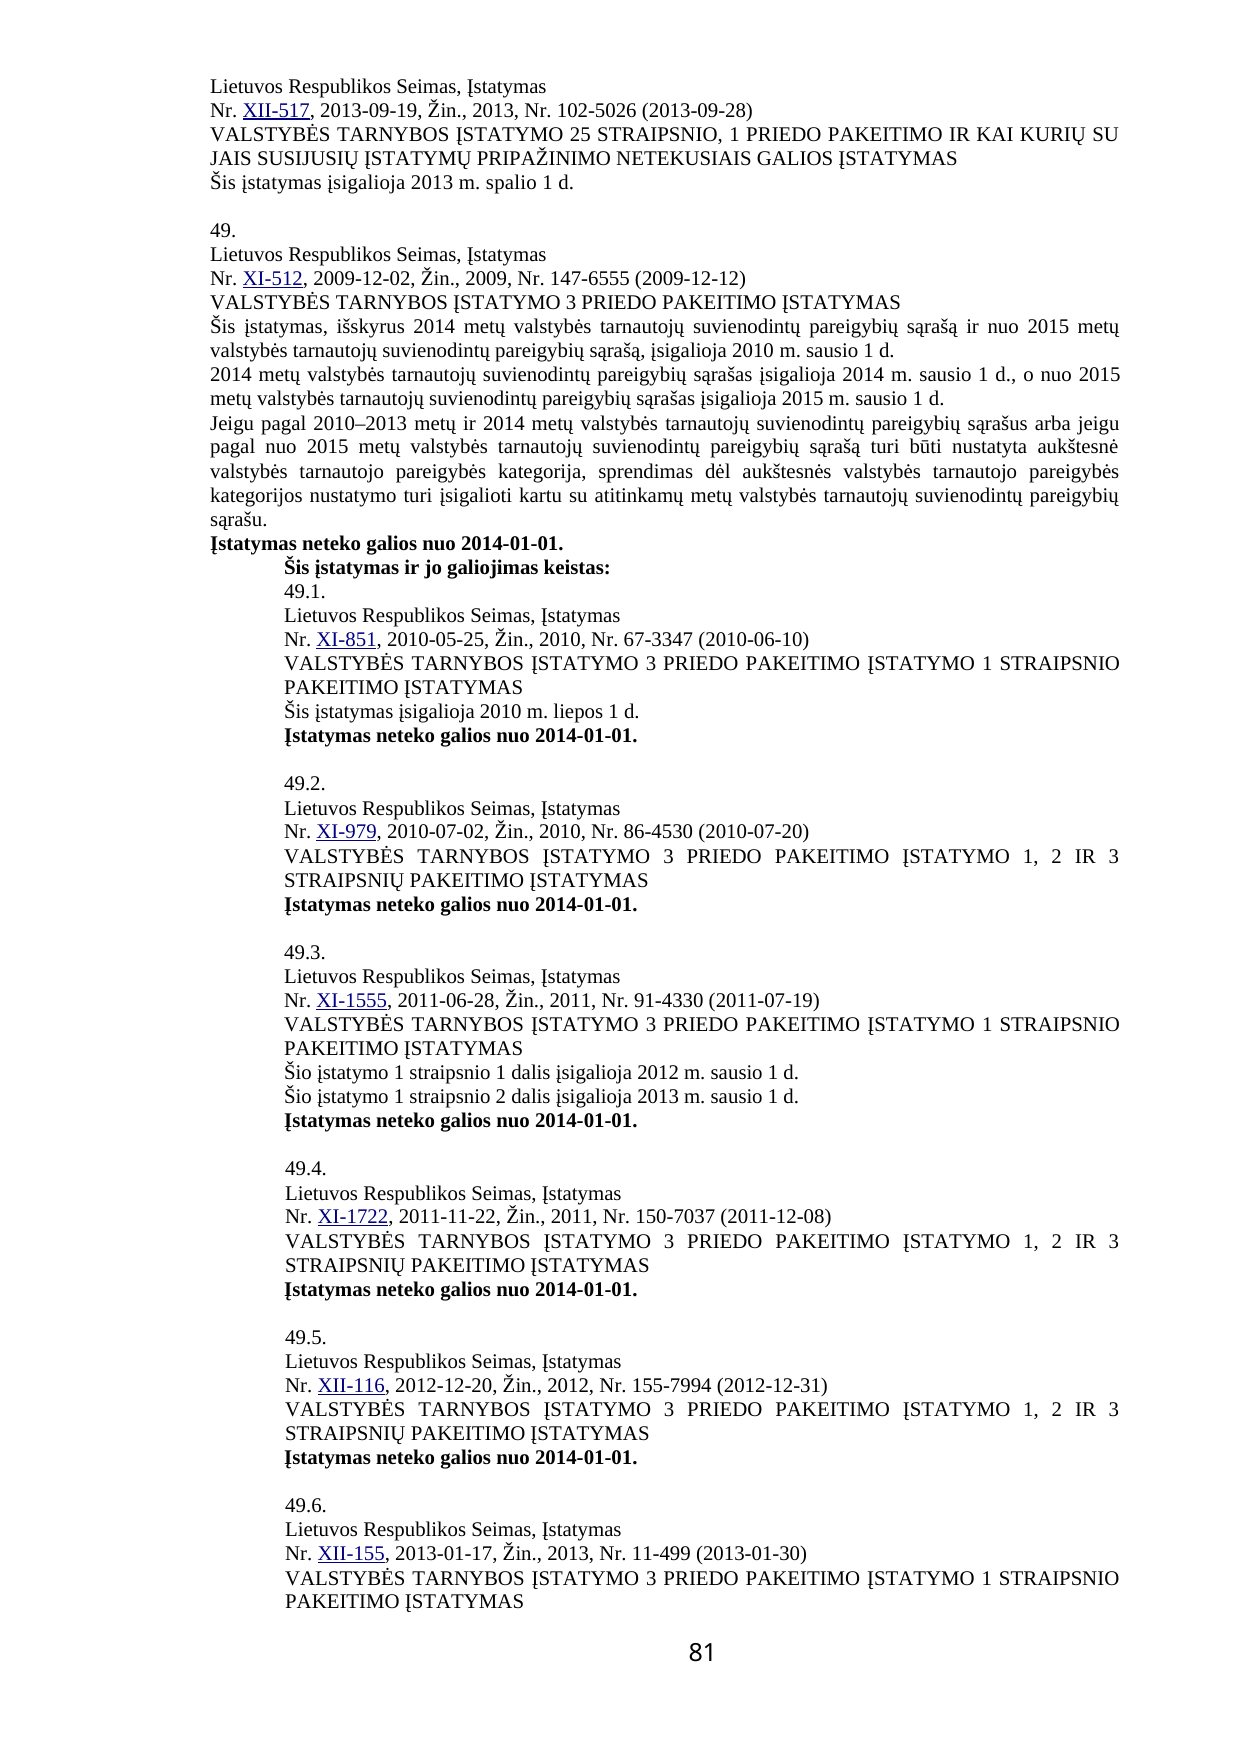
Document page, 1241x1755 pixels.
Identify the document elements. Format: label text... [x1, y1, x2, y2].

text Lietuvos Respublikos Seimas, Įstatymas [210, 964, 1120, 988]
text 49.6. [210, 1493, 1120, 1517]
text Nr. XI-1555, 2011-06-28, Žin., 2011, Nr. 91-4330 (2011-07-19) [210, 988, 1120, 1012]
text 49.1. [210, 579, 1120, 603]
text VALSTYBĖS TARNYBOS ĮSTATYMO 3 PRIEDO PAKEITIMO ĮSTATYMO 1, 2 IR 3 STRAIPSNIŲ PAKEITIMO ĮSTATYMAS [285, 1228, 1120, 1277]
text Lietuvos Respublikos Seimas, Įstatymas [210, 242, 1120, 266]
text VALSTYBĖS TARNYBOS ĮSTATYMO 3 PRIEDO PAKEITIMO ĮSTATYMO 1 STRAIPSNIO PAKEITIMO ĮSTATYMAS [284, 651, 1120, 699]
text Lietuvos Respublikos Seimas, Įstatymas [285, 1180, 1120, 1204]
text Nr. XI-1722, 2011-11-22, Žin., 2011, Nr. 150-7037 (2011-12-08) [285, 1204, 1120, 1228]
text Įstatymas neteko galios nuo 2014-01-01. [210, 1108, 1120, 1132]
text 2014 metų valstybės tarnautojų suvienodintų pareigybių sąrašas įsigalioja 2014 m. sausio 1 d., o nuo 2015 metų valstybės tarnautojų suvienodintų pareigybių sąrašas įsigalioja 2015 m. sausio 1 d. [210, 362, 1120, 410]
text Šis įstatymas įsigalioja 2013 m. spalio 1 d. [210, 170, 1120, 194]
text Lietuvos Respublikos Seimas, Įstatymas [210, 795, 1120, 819]
text Lietuvos Respublikos Seimas, Įstatymas [210, 1349, 1120, 1373]
text Šis įstatymas įsigalioja 2010 m. liepos 1 d. [210, 699, 1120, 723]
text Nr. XI-979, 2010-07-02, Žin., 2010, Nr. 86-4530 (2010-07-20) [210, 819, 1120, 843]
text Šis įstatymas ir jo galiojimas keistas: [210, 555, 1120, 579]
text VALSTYBĖS TARNYBOS ĮSTATYMO 3 PRIEDO PAKEITIMO ĮSTATYMAS [210, 290, 1120, 314]
text Jeigu pagal 2010–2013 metų ir 2014 metų valstybės tarnautojų suvienodintų pareigybių sąrašus arba jeigu pagal nuo 2015 metų valstybės tarnautojų suvienodintų pareigybių sąrašą turi būti nustatyta aukštesnė valstybės tarnautojo pareigybės kategorija, sprendimas dėl aukštesnės valstybės tarnautojo pareigybės kategorijos nustatymo turi įsigalioti kartu su atitinkamų metų valstybės tarnautojų suvienodintų pareigybių sąrašu. [210, 410, 1120, 531]
text Įstatymas neteko galios nuo 2014-01-01. [210, 723, 1120, 747]
text VALSTYBĖS TARNYBOS ĮSTATYMO 3 PRIEDO PAKEITIMO ĮSTATYMO 1, 2 IR 3 STRAIPSNIŲ PAKEITIMO ĮSTATYMAS [285, 1397, 1120, 1445]
text Šis įstatymas, išskyrus 2014 metų valstybės tarnautojų suvienodintų pareigybių sąrašą ir nuo 2015 metų valstybės tarnautojų suvienodintų pareigybių sąrašą, įsigalioja 2010 m. sausio 1 d. [210, 314, 1120, 362]
text 49.3. [210, 940, 1120, 964]
text 49.2. [210, 771, 1120, 795]
text Įstatymas neteko galios nuo 2014-01-01. [210, 531, 1120, 555]
text 49.4. [285, 1156, 1120, 1180]
text 49. [210, 218, 1120, 242]
text Nr. XI-851, 2010-05-25, Žin., 2010, Nr. 67-3347 (2010-06-10) [210, 627, 1120, 651]
text Įstatymas neteko galios nuo 2014-01-01. [210, 892, 1120, 916]
text Įstatymas neteko galios nuo 2014-01-01. [210, 1277, 1120, 1301]
text Nr. XII-517, 2013-09-19, Žin., 2013, Nr. 102-5026 (2013-09-28) [210, 98, 1120, 122]
text Lietuvos Respublikos Seimas, Įstatymas [210, 1517, 1120, 1541]
text Šio įstatymo 1 straipsnio 1 dalis įsigalioja 2012 m. sausio 1 d. [210, 1060, 1126, 1084]
text Įstatymas neteko galios nuo 2014-01-01. [210, 1445, 1120, 1469]
text VALSTYBĖS TARNYBOS ĮSTATYMO 3 PRIEDO PAKEITIMO ĮSTATYMO 1 STRAIPSNIO PAKEITIMO ĮSTATYMAS [284, 1012, 1120, 1060]
text Lietuvos Respublikos Seimas, Įstatymas [210, 603, 1120, 627]
text 49.5. [210, 1325, 1120, 1349]
text Nr. XI-512, 2009-12-02, Žin., 2009, Nr. 147-6555 (2009-12-12) [210, 266, 1120, 290]
text Šio įstatymo 1 straipsnio 2 dalis įsigalioja 2013 m. sausio 1 d. [210, 1084, 1120, 1108]
text VALSTYBĖS TARNYBOS ĮSTATYMO 3 PRIEDO PAKEITIMO ĮSTATYMO 1 STRAIPSNIO PAKEITIMO ĮSTATYMAS [285, 1565, 1120, 1613]
text Nr. XII-155, 2013-01-17, Žin., 2013, Nr. 11-499 (2013-01-30) [210, 1541, 1120, 1565]
text Nr. XII-116, 2012-12-20, Žin., 2012, Nr. 155-7994 (2012-12-31) [210, 1373, 1120, 1397]
text VALSTYBĖS TARNYBOS ĮSTATYMO 3 PRIEDO PAKEITIMO ĮSTATYMO 1, 2 IR 3 STRAIPSNIŲ PAKEITIMO ĮSTATYMAS [284, 843, 1120, 892]
text Lietuvos Respublikos Seimas, Įstatymas [210, 73, 1120, 98]
text VALSTYBĖS TARNYBOS ĮSTATYMO 25 STRAIPSNIO, 1 PRIEDO PAKEITIMO IR KAI KURIŲ SU JAIS SUSIJUSIŲ ĮSTATYMŲ PRIPAŽINIMO NETEKUSIAIS GALIOS ĮSTATYMAS [210, 122, 1120, 170]
